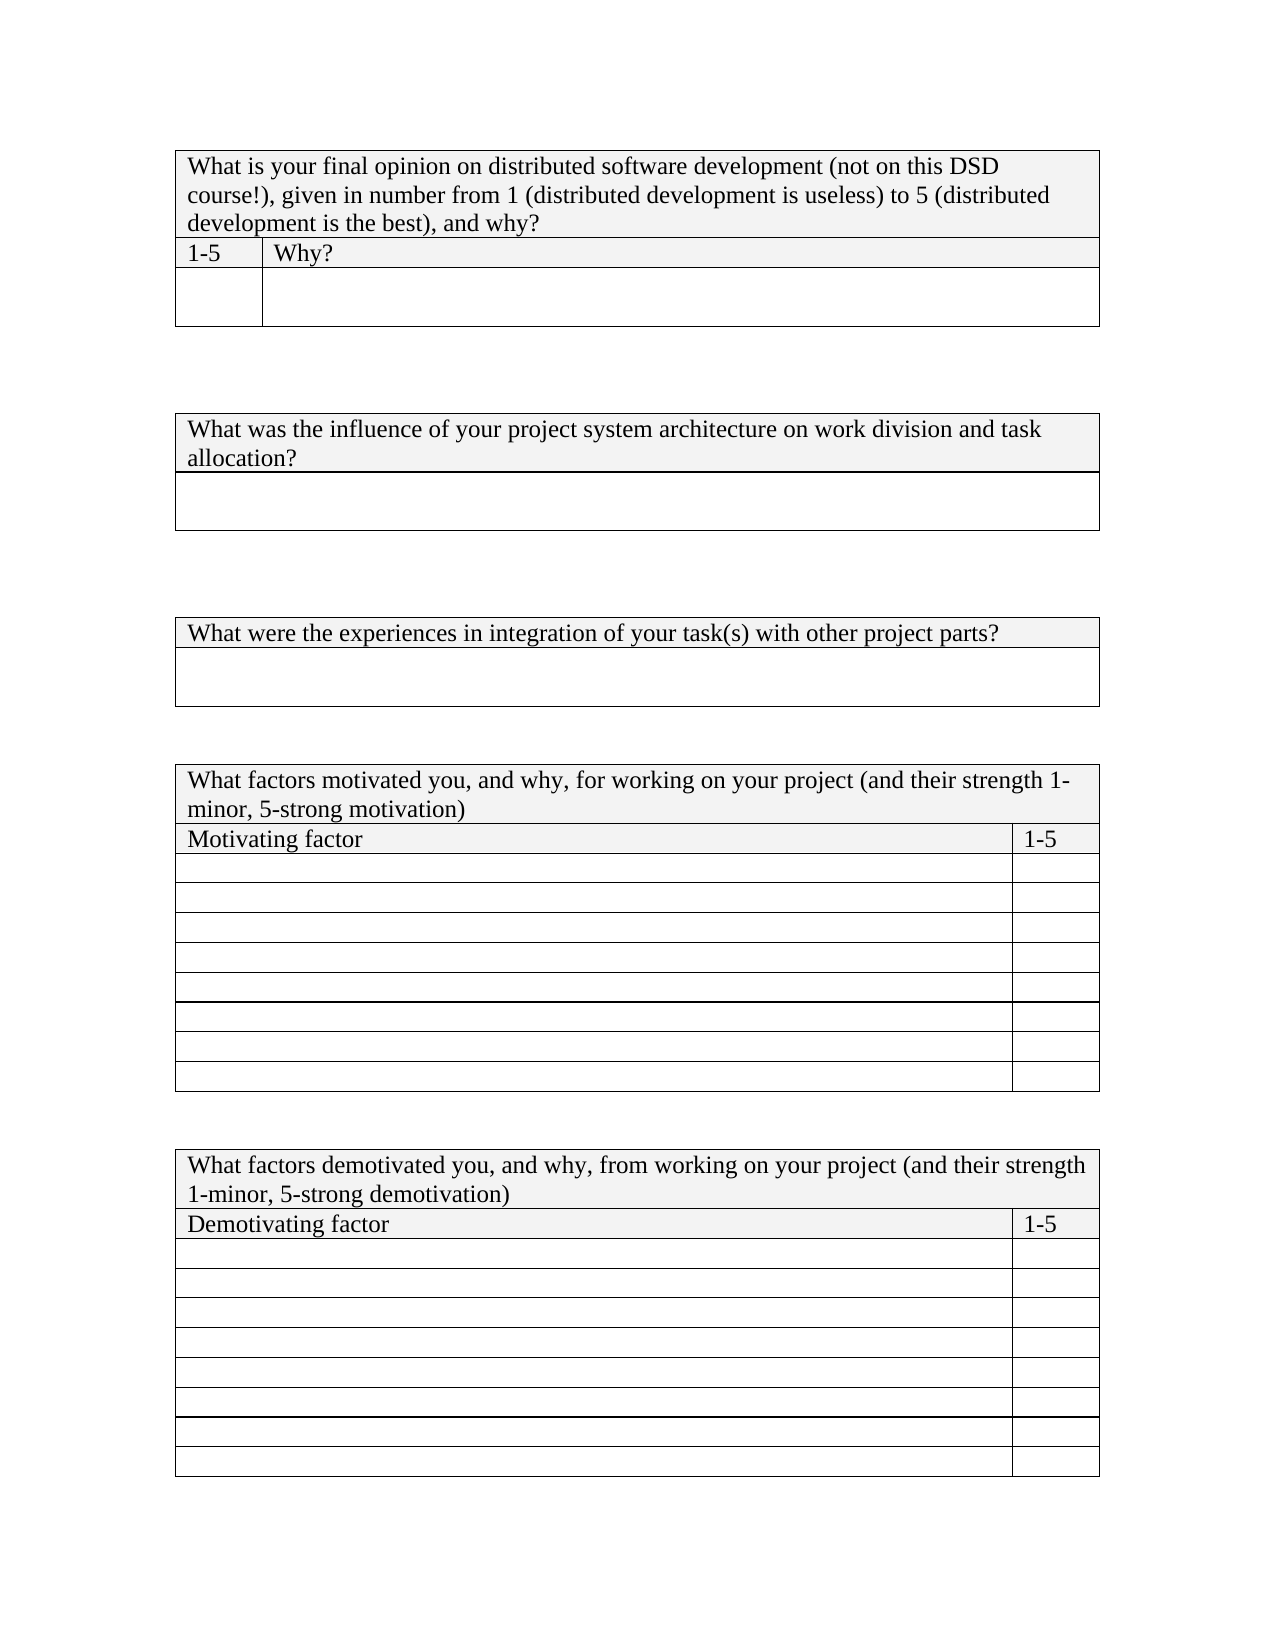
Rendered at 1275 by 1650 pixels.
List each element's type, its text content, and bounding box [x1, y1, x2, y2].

table_cell [176, 268, 262, 326]
table_cell [176, 943, 1012, 972]
table_cell [1013, 1358, 1099, 1387]
table_cell [176, 1388, 1012, 1416]
table_cell [1013, 973, 1099, 1001]
table_cell 1-5 [1013, 824, 1099, 852]
table_cell [176, 1032, 1012, 1061]
table_cell [176, 473, 1099, 530]
table_cell [176, 648, 1099, 706]
table_cell [1013, 913, 1099, 942]
table_cell [176, 1269, 1012, 1297]
table_cell [1013, 1032, 1099, 1061]
table_cell [1013, 1298, 1099, 1327]
table_cell [1013, 1239, 1099, 1267]
table_cell [176, 913, 1012, 942]
table_cell [263, 268, 1099, 326]
table_header What factors motivated you, and why, for working on your project (and their strength 1-minor, 5-strong motivation) [176, 765, 1099, 823]
table_cell [176, 1003, 1012, 1031]
table_cell [176, 1418, 1012, 1446]
table_cell [1013, 1003, 1099, 1031]
table_cell 1-5 [176, 238, 262, 267]
table_cell [1013, 854, 1099, 882]
table_cell [176, 1298, 1012, 1327]
table_cell Motivating factor [176, 824, 1012, 852]
table_cell [1013, 1062, 1099, 1091]
table_header What was the influence of your project system architecture on work division and task allocation? [176, 414, 1099, 471]
table_cell [176, 1239, 1012, 1267]
table_cell [1013, 1388, 1099, 1416]
table_cell [1013, 1328, 1099, 1357]
table_cell [1013, 883, 1099, 912]
table_cell [176, 883, 1012, 912]
table_cell [1013, 1418, 1099, 1446]
table_cell Demotivating factor [176, 1209, 1012, 1238]
table_cell 1-5 [1013, 1209, 1099, 1238]
table_cell Why? [263, 238, 1099, 267]
table_cell [1013, 943, 1099, 972]
table_header What were the experiences in integration of your task(s) with other project parts? [176, 618, 1099, 647]
table_cell [176, 1328, 1012, 1357]
table_cell [1013, 1269, 1099, 1297]
table_cell [176, 1447, 1012, 1476]
table_cell [176, 854, 1012, 882]
table_cell [1013, 1447, 1099, 1476]
table_header What is your final opinion on distributed software development (not on this DSD course!), given in number from 1 (distributed development is useless) to 5 (distributed development is the best), and why? [176, 151, 1099, 237]
table_cell [176, 973, 1012, 1001]
table_header What factors demotivated you, and why, from working on your project (and their strength 1-minor, 5-strong demotivation) [176, 1150, 1099, 1208]
table_cell [176, 1358, 1012, 1387]
table_cell [176, 1062, 1012, 1091]
